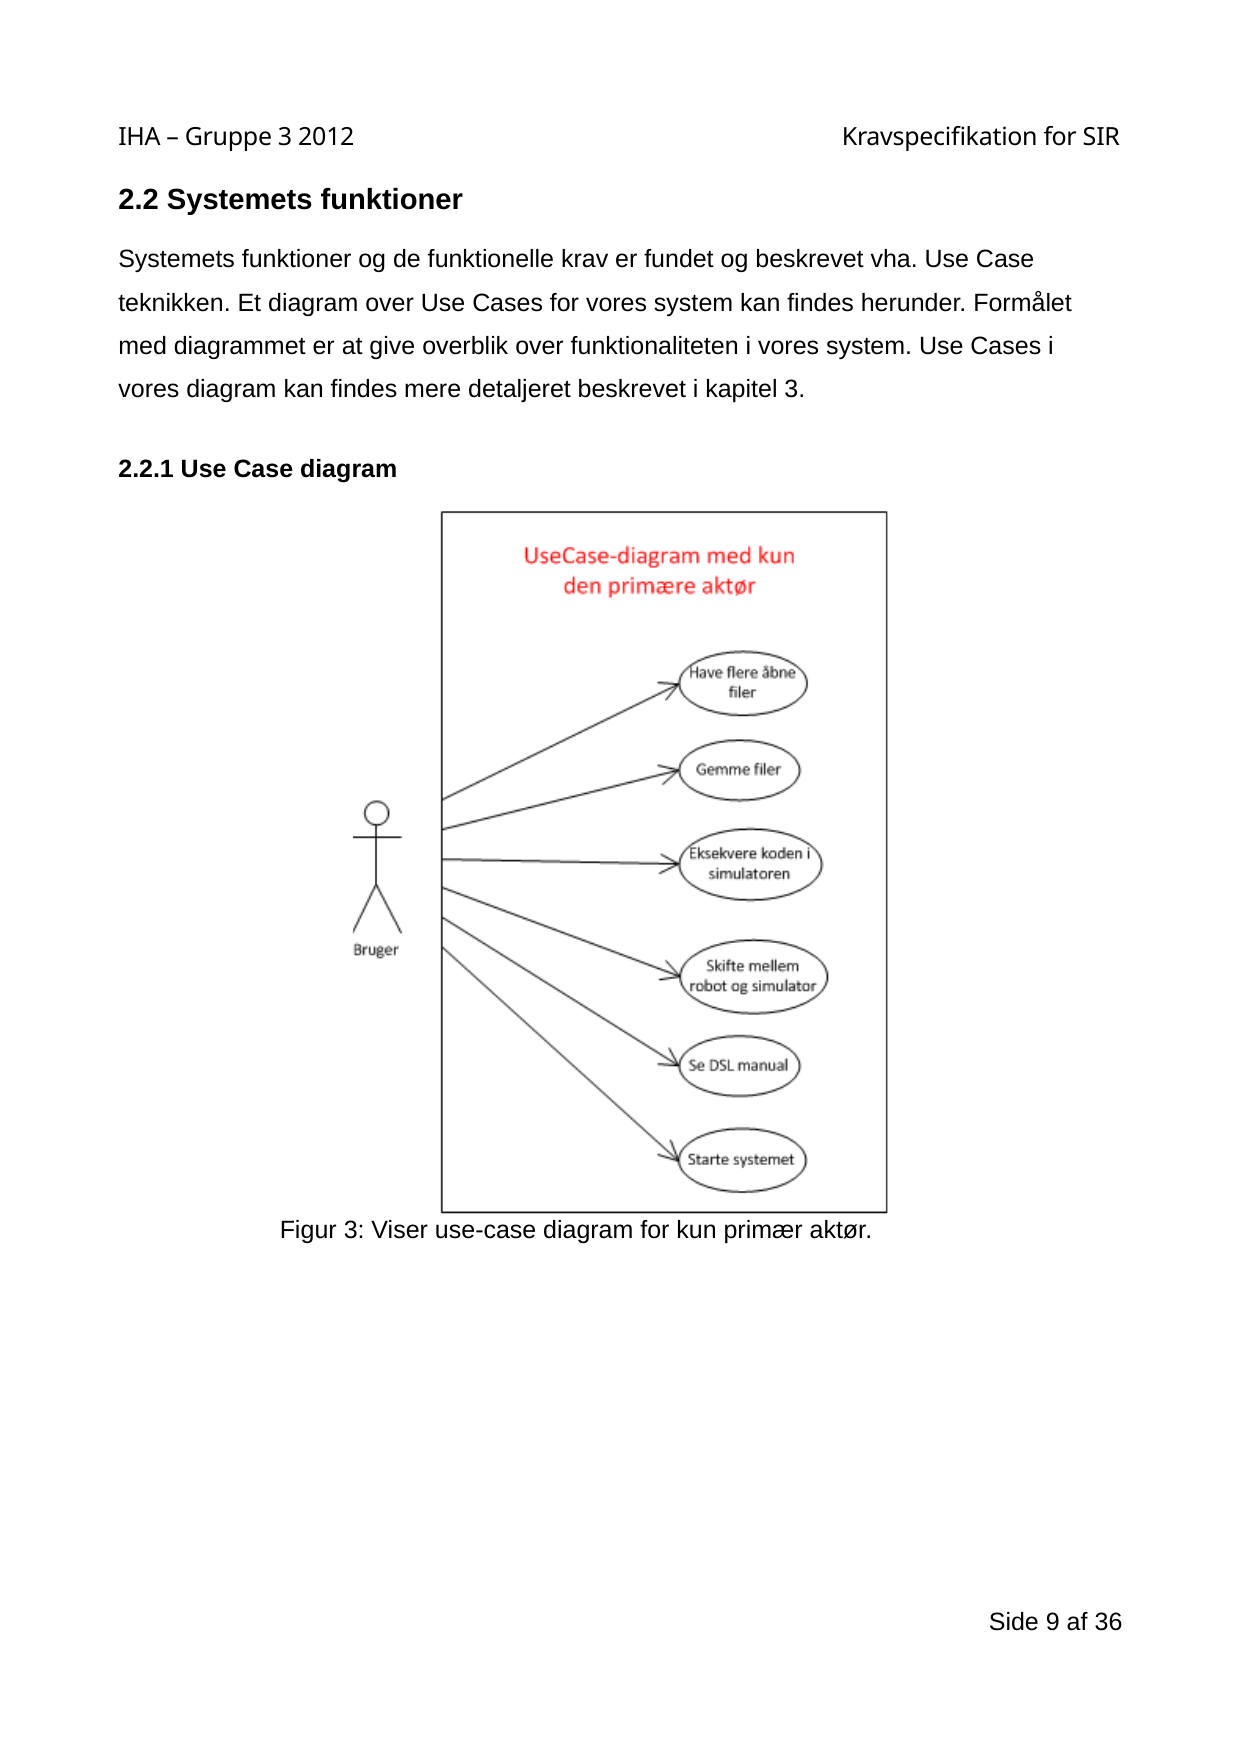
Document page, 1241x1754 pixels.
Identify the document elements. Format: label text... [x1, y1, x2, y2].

text Figur 3: Viser use-case diagram for kun primær aktør. [279, 1215, 961, 1244]
subtitle 2.2 Systemets funktioner [118, 182, 1122, 215]
text Systemets funktioner og de funktionelle krav er fundet og beskrevet vha. Use Case teknikken. Et diagram over Use Cases for vores system kan findes herunder. Formålet med diagrammet er at give overblik over funktionaliteten i vores system. Use Cases i vores diagram kan findes mere detaljeret beskrevet i kapitel 3. [118, 244, 1122, 403]
picture [352, 510, 888, 1215]
subtitle 2.2.1 Use Case diagram [118, 454, 1122, 483]
